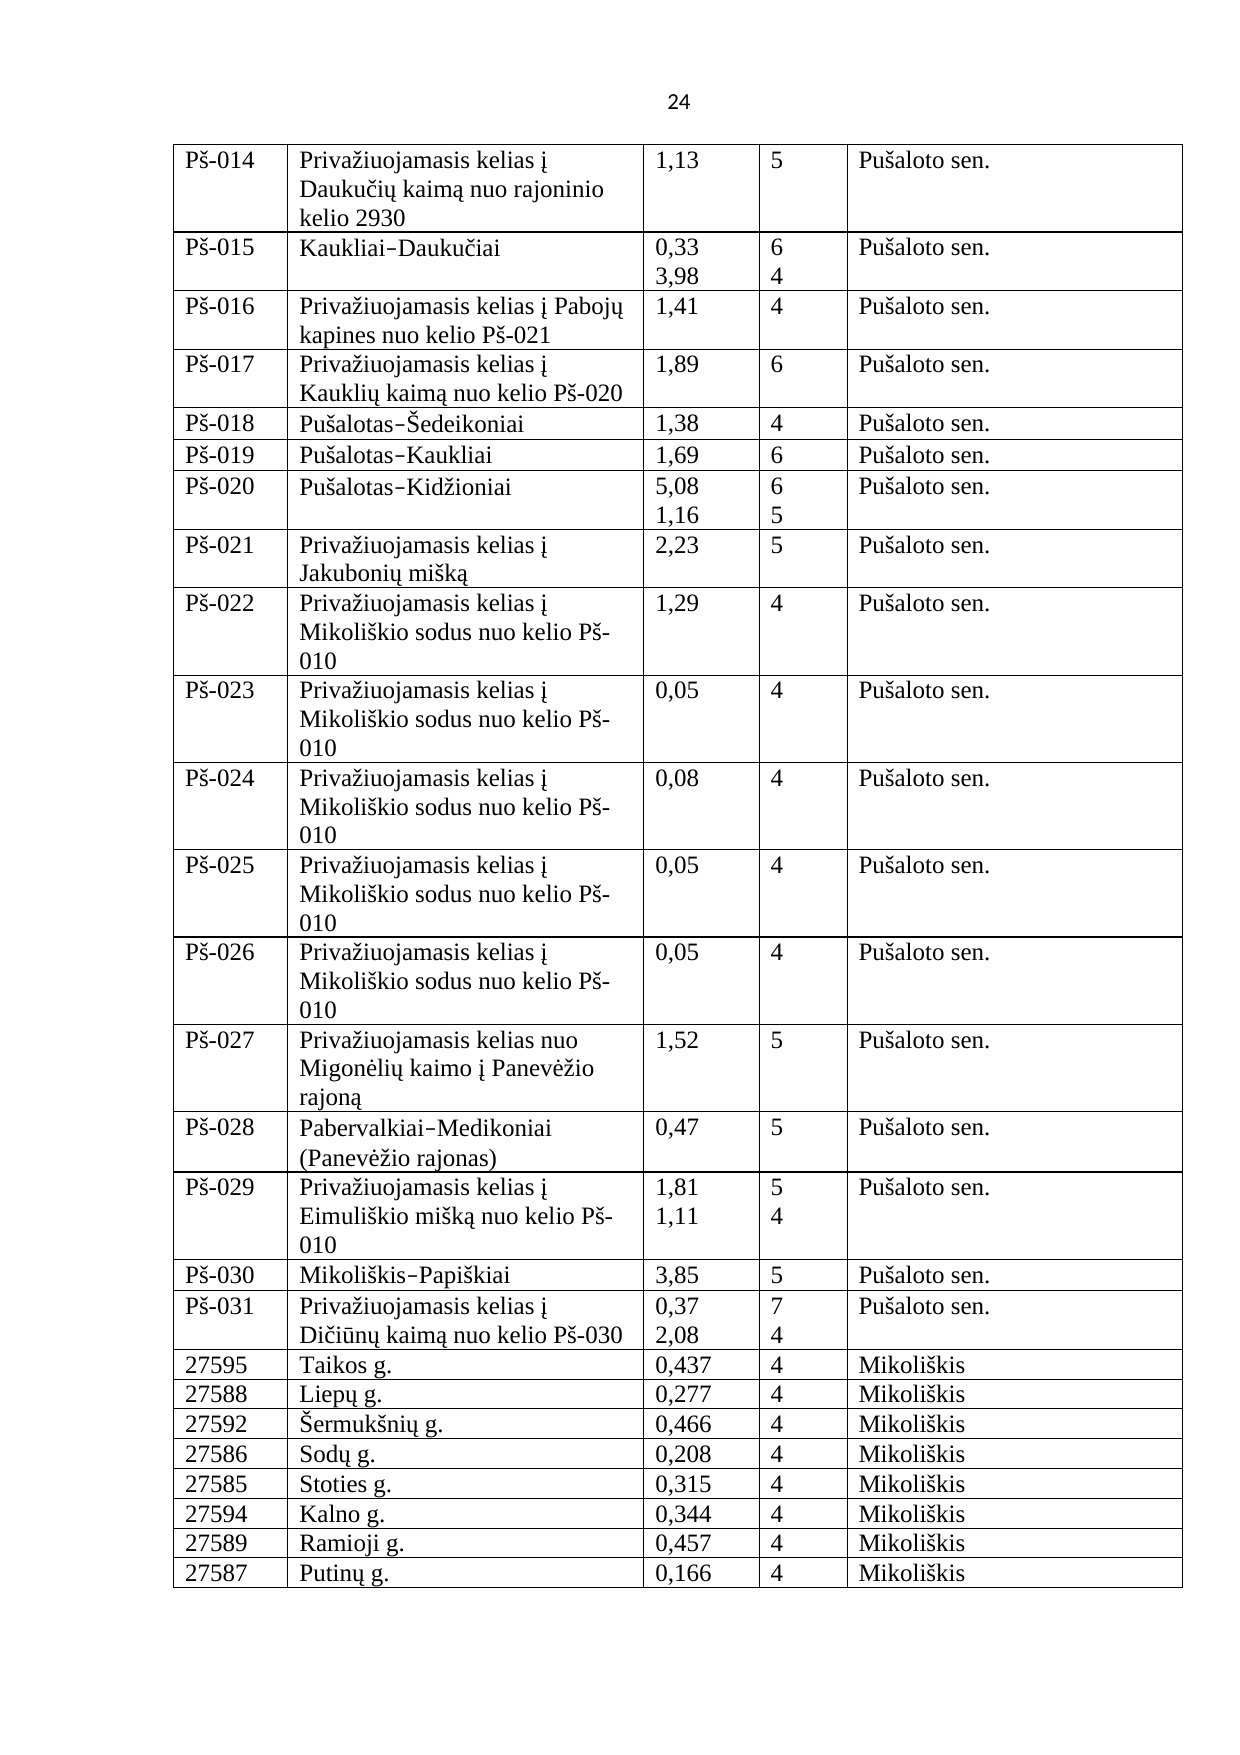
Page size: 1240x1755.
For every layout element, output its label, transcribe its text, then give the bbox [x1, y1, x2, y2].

table_cell 4 [760, 938, 847, 1024]
table_cell 3,85 [644, 1260, 759, 1290]
table_cell 4 [760, 1469, 847, 1498]
table_cell 6 [760, 350, 847, 407]
table_cell Pš-020 [174, 471, 287, 529]
table_cell 0,33 3,98 [644, 233, 759, 290]
table_cell Privažiuojamasis kelias į Jakubonių mišką [288, 530, 643, 587]
table_cell Pušaloto sen. [848, 440, 1182, 470]
table_cell Mikoliškis [848, 1439, 1182, 1468]
table_cell Pš-024 [174, 763, 287, 849]
table_cell 1,69 [644, 440, 759, 470]
table_cell Pabervalkiai–Medikoniai (Panevėžio rajonas) [288, 1112, 643, 1171]
table_cell Pušaloto sen. [848, 291, 1182, 348]
table_cell Taikos g. [288, 1350, 643, 1378]
table_cell 1,29 [644, 588, 759, 674]
table_cell 27585 [174, 1469, 287, 1498]
table_cell Privažiuojamasis kelias į Pabojų kapines nuo kelio Pš-021 [288, 291, 643, 348]
table_cell 27592 [174, 1409, 287, 1438]
table_cell 27588 [174, 1380, 287, 1408]
table_cell 0,166 [644, 1558, 759, 1587]
table_cell Privažiuojamasis kelias į Mikoliškio sodus nuo kelio Pš-010 [288, 676, 643, 762]
table_cell Pš-025 [174, 850, 287, 936]
table_cell 4 [760, 676, 847, 762]
table_cell 27586 [174, 1439, 287, 1468]
table_cell Privažiuojamasis kelias į Mikoliškio sodus nuo kelio Pš-010 [288, 763, 643, 849]
table_cell Pušaloto sen. [848, 676, 1182, 762]
table_cell 4 [760, 1529, 847, 1557]
table_cell 6 4 [760, 233, 847, 290]
table_cell 27589 [174, 1529, 287, 1557]
table_cell 0,466 [644, 1409, 759, 1438]
table_cell Pušaloto sen. [848, 408, 1182, 439]
table_cell 6 5 [760, 471, 847, 529]
table_cell Pš-023 [174, 676, 287, 762]
table_cell Pš-021 [174, 530, 287, 587]
table_cell 0,437 [644, 1350, 759, 1378]
table_cell Pušaloto sen. [848, 1025, 1182, 1111]
table_cell 27587 [174, 1558, 287, 1587]
table_cell Privažiuojamasis kelias į Dičiūnų kaimą nuo kelio Pš-030 [288, 1291, 643, 1349]
table_cell 4 [760, 408, 847, 439]
table_cell Pš-019 [174, 440, 287, 470]
table_cell Pš-016 [174, 291, 287, 348]
table_cell Privažiuojamasis kelias į Eimuliškio mišką nuo kelio Pš-010 [288, 1173, 643, 1259]
table_cell 1,89 [644, 350, 759, 407]
table_cell 0,457 [644, 1529, 759, 1557]
table_cell 5 [760, 145, 847, 231]
table_cell Pušaloto sen. [848, 1112, 1182, 1171]
table_cell 2,23 [644, 530, 759, 587]
table_cell Pušaloto sen. [848, 850, 1182, 936]
table_cell Pš-014 [174, 145, 287, 231]
table_cell Pš-030 [174, 1260, 287, 1290]
table_cell Pš-026 [174, 938, 287, 1024]
table_cell 5,08 1,16 [644, 471, 759, 529]
table_cell Mikoliškis [848, 1558, 1182, 1587]
table_cell Pušaloto sen. [848, 530, 1182, 587]
table_cell Privažiuojamasis kelias į Mikoliškio sodus nuo kelio Pš-010 [288, 938, 643, 1024]
table_cell Mikoliškis [848, 1350, 1182, 1378]
table_cell 0,05 [644, 938, 759, 1024]
table_cell 27594 [174, 1499, 287, 1527]
table_cell Privažiuojamasis kelias į Mikoliškio sodus nuo kelio Pš-010 [288, 850, 643, 936]
table_cell 5 [760, 1260, 847, 1290]
table_cell Kalno g. [288, 1499, 643, 1527]
table_cell Liepų g. [288, 1380, 643, 1408]
table_cell Privažiuojamasis kelias į Kauklių kaimą nuo kelio Pš-020 [288, 350, 643, 407]
table_cell 4 [760, 850, 847, 936]
table_cell Stoties g. [288, 1469, 643, 1498]
table_cell Pušaloto sen. [848, 1291, 1182, 1349]
table_cell Pušalotas–Kidžioniai [288, 471, 643, 529]
table_cell Mikoliškis [848, 1409, 1182, 1438]
table_cell 5 4 [760, 1173, 847, 1259]
table_cell 1,13 [644, 145, 759, 231]
table_cell 0,05 [644, 850, 759, 936]
table_cell Pš-028 [174, 1112, 287, 1171]
table_cell 0,08 [644, 763, 759, 849]
table_cell Mikoliškis [848, 1380, 1182, 1408]
table_cell Pušalotas–Šedeikoniai [288, 408, 643, 439]
table_cell Pš-018 [174, 408, 287, 439]
table_cell Privažiuojamasis kelias į Daukučių kaimą nuo rajoninio kelio 2930 [288, 145, 643, 231]
table_cell Mikoliškis [848, 1529, 1182, 1557]
table_cell 27595 [174, 1350, 287, 1378]
table_cell 1,38 [644, 408, 759, 439]
table_cell 4 [760, 1380, 847, 1408]
table_cell 0,47 [644, 1112, 759, 1171]
table_cell Pušaloto sen. [848, 588, 1182, 674]
table_cell Privažiuojamasis kelias nuo Migonėlių kaimo į Panevėžio rajoną [288, 1025, 643, 1111]
table_cell 4 [760, 1558, 847, 1587]
table_cell 4 [760, 1350, 847, 1378]
table_cell 4 [760, 291, 847, 348]
table_cell 1,81 1,11 [644, 1173, 759, 1259]
table_cell 0,37 2,08 [644, 1291, 759, 1349]
table_cell 6 [760, 440, 847, 470]
table_cell Pušaloto sen. [848, 350, 1182, 407]
table_cell Pš-031 [174, 1291, 287, 1349]
table_cell 4 [760, 763, 847, 849]
table_cell Pš-029 [174, 1173, 287, 1259]
table_cell Privažiuojamasis kelias į Mikoliškio sodus nuo kelio Pš-010 [288, 588, 643, 674]
table_cell 7 4 [760, 1291, 847, 1349]
table_cell 5 [760, 1112, 847, 1171]
table_cell Pš-027 [174, 1025, 287, 1111]
table_cell 0,05 [644, 676, 759, 762]
table_cell 0,315 [644, 1469, 759, 1498]
table_cell 1,41 [644, 291, 759, 348]
table_cell Pušaloto sen. [848, 1260, 1182, 1290]
table_cell Pušaloto sen. [848, 763, 1182, 849]
table_cell Mikoliškis–Papiškiai [288, 1260, 643, 1290]
table_cell Sodų g. [288, 1439, 643, 1468]
table_cell Pušaloto sen. [848, 1173, 1182, 1259]
table_cell Mikoliškis [848, 1499, 1182, 1527]
table_cell Pš-017 [174, 350, 287, 407]
table_cell 0,344 [644, 1499, 759, 1527]
table_cell 4 [760, 1409, 847, 1438]
table_cell Pušaloto sen. [848, 938, 1182, 1024]
table_cell 4 [760, 1499, 847, 1527]
table_cell Pš-022 [174, 588, 287, 674]
table_cell 4 [760, 1439, 847, 1468]
table_cell Pušaloto sen. [848, 471, 1182, 529]
table_cell 5 [760, 1025, 847, 1111]
table_cell Putinų g. [288, 1558, 643, 1587]
table_cell 4 [760, 588, 847, 674]
table_cell Pš-015 [174, 233, 287, 290]
table_cell Mikoliškis [848, 1469, 1182, 1498]
table_cell Ramioji g. [288, 1529, 643, 1557]
table_cell Pušalotas–Kaukliai [288, 440, 643, 470]
table_cell Pušaloto sen. [848, 145, 1182, 231]
table_cell 0,208 [644, 1439, 759, 1468]
table_cell 5 [760, 530, 847, 587]
table_cell 1,52 [644, 1025, 759, 1111]
table_cell Pušaloto sen. [848, 233, 1182, 290]
table_cell Kaukliai–Daukučiai [288, 233, 643, 290]
table_cell 0,277 [644, 1380, 759, 1408]
table_cell Šermukšnių g. [288, 1409, 643, 1438]
